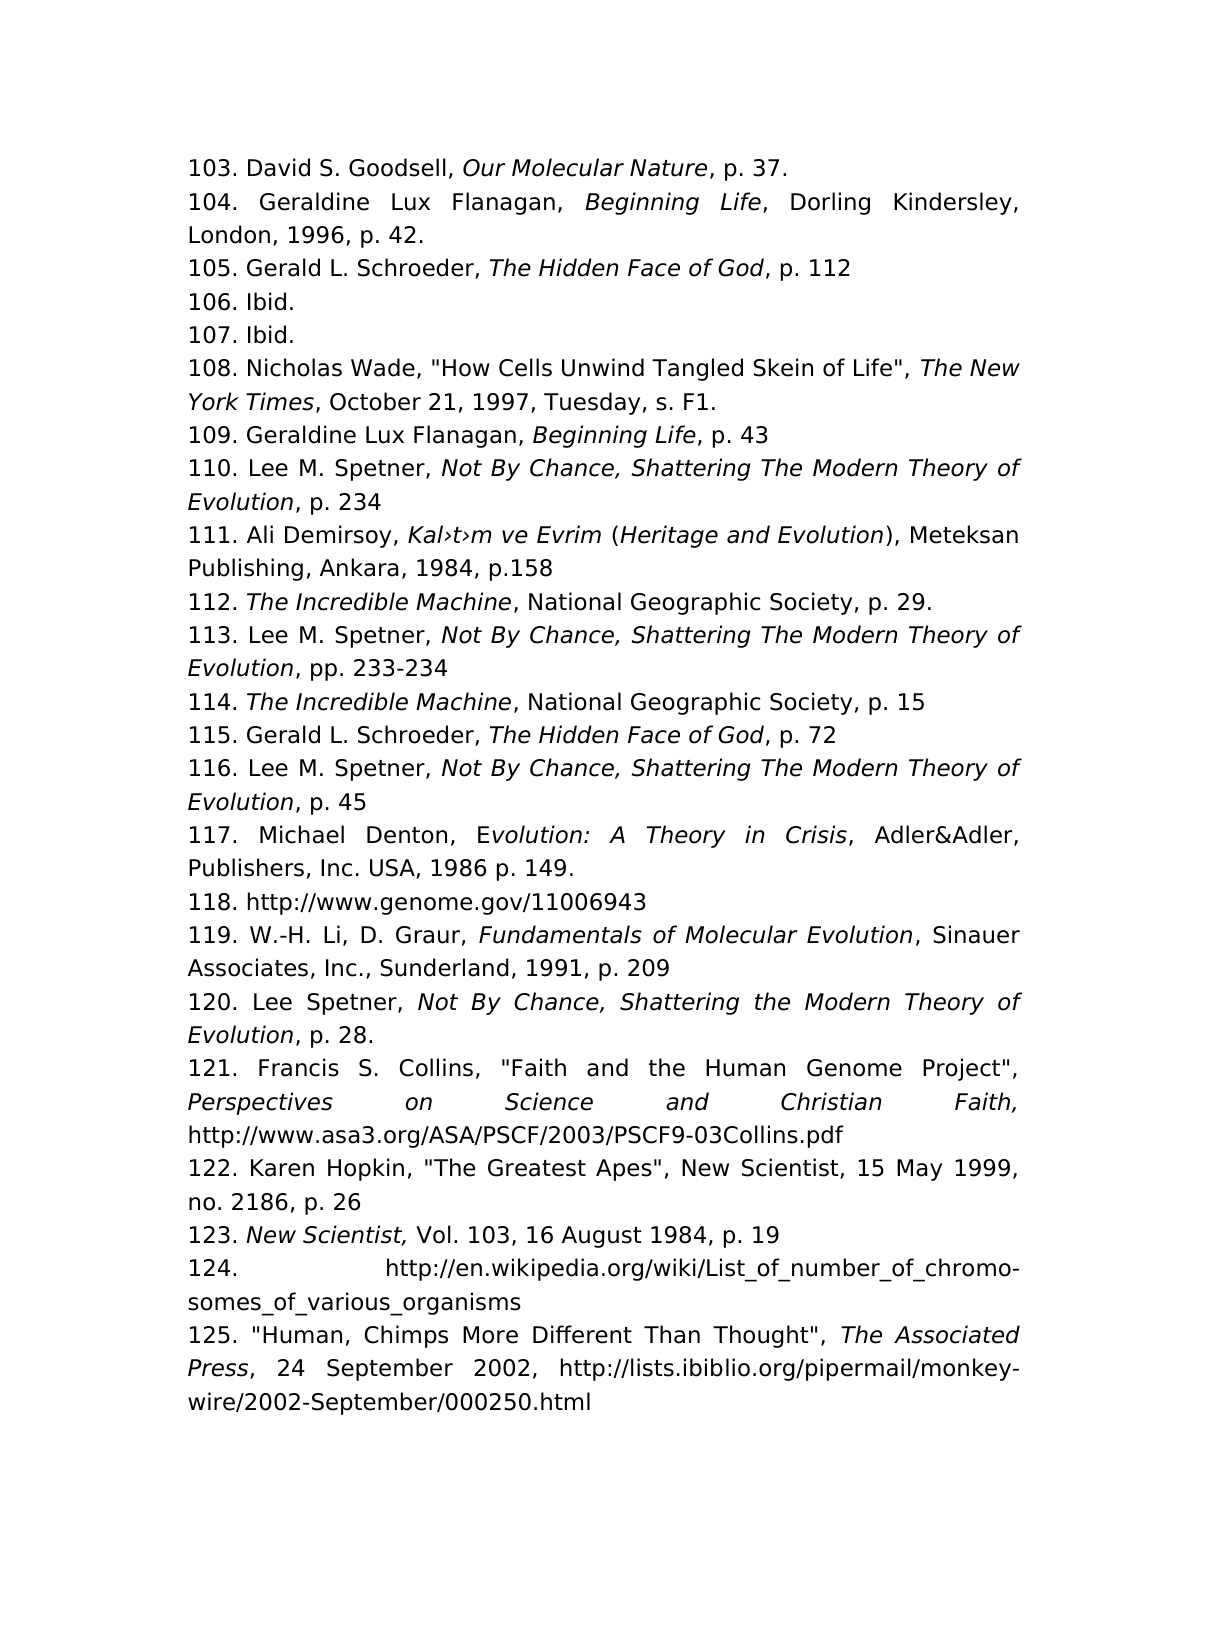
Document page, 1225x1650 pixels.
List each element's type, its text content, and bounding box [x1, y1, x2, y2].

text 120. Lee Spetner, Not By Chance, Shattering the Modern Theory of Evolution, p. 28. [187, 983, 1020, 1050]
text 112. The Incredible Machine, National Geographic Society, p. 29. [187, 583, 1020, 617]
text 114. The Incredible Machine, National Geographic Society, p. 15 [187, 683, 1020, 717]
text 108. Nicholas Wade, "How Cells Unwind Tangled Skein of Life", The New York Times, October 21, 1997, Tuesday, s. F1. [187, 350, 1020, 417]
text 115. Gerald L. Schroeder, The Hidden Face of God, p. 72 [187, 717, 1020, 750]
text 109. Geraldine Lux Flanagan, Beginning Life, p. 43 [187, 417, 1020, 450]
text 103. David S. Goodsell, Our Molecular Nature, p. 37. [187, 150, 1020, 183]
text 104. Geraldine Lux Flanagan, Beginning Life, Dorling Kindersley, London, 1996, p. 42. [187, 183, 1020, 250]
text 105. Gerald L. Schroeder, The Hidden Face of God, p. 112 [187, 250, 1020, 283]
text 117. Michael Denton, Evolution: A Theory in Crisis, Adler&Adler, Publishers, Inc. USA, 1986 p. 149. [187, 817, 1020, 883]
text 116. Lee M. Spetner, Not By Chance, Shattering The Modern Theory of Evolution, p. 45 [187, 750, 1020, 817]
text 106. Ibid. [187, 283, 1020, 317]
text 122. Karen Hopkin, "The Greatest Apes", New Scientist, 15 May 1999, no. 2186, p. 26 [187, 1150, 1020, 1217]
text 111. Ali Demirsoy, Kal›t›m ve Evrim (Heritage and Evolution), Meteksan Publishing, Ankara, 1984, p.158 [187, 517, 1020, 583]
text 110. Lee M. Spetner, Not By Chance, Shattering The Modern Theory of Evolution, p. 234 [187, 450, 1020, 517]
text 118. http://www.ge­nome.gov/11006943 [187, 883, 1020, 917]
text 113. Lee M. Spetner, Not By Chance, Shattering The Modern Theory of Evolution, pp. 233-234 [187, 617, 1020, 683]
text 125. "Human, Chimps More Different Than Thought", The Associated Press, 24 September 2002, http://lists.ibib­lio.org/pip­er­mail/mon­key­wire/2002-September/000250.html [187, 1317, 1020, 1417]
text 121. Francis S. Collins, "Faith and the Human Genome Project", Perspectives on Science and Christian Faith, http://www.asa3.org/ASA/PSCF/2003/PSCF9-03Collins.pdf [187, 1050, 1020, 1150]
text 119. W.-H. Li, D. Graur, Fundamentals of Molecular Evolution, Sinauer Associates, Inc., Sunderland, 1991, p. 209 [187, 917, 1020, 983]
text 107. Ibid. [187, 317, 1020, 350]
text 124. http://en.wik­i­pe­dia.org/wiki/List_of_num­ber_of_chro­mo­somes_of_var­i­ous_or­gan­isms [187, 1250, 1020, 1317]
text 123. New Scientist, Vol. 103, 16 August 1984, p. 19 [187, 1217, 1020, 1250]
